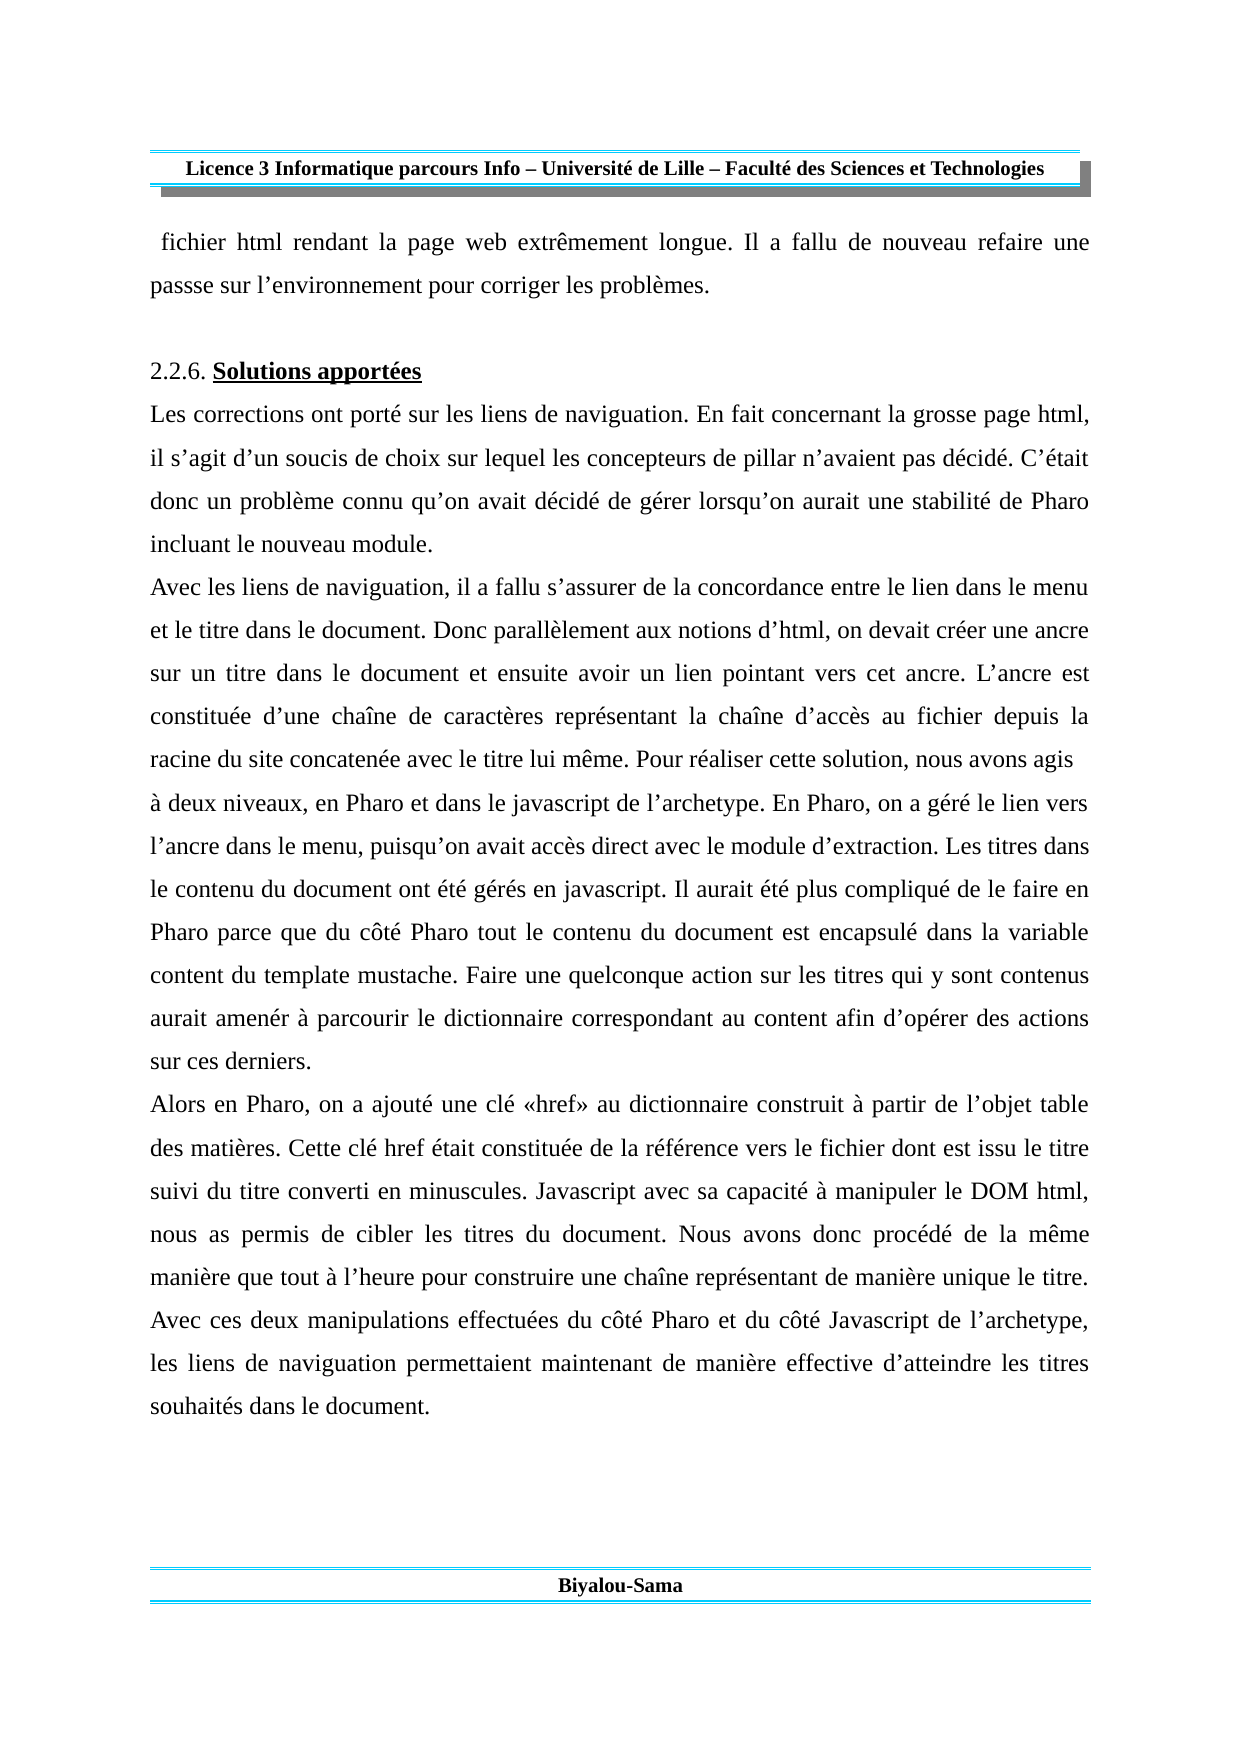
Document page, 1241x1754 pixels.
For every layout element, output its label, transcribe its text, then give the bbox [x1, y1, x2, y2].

text Avec les liens de naviguation, il a fallu s’assurer de la concordance entre le lien dans le menu et le titre dans le document. Donc parallèlement aux notions d’html, on devait créer une ancre sur un titre dans le document et ensuite avoir un lien pointant vers cet ancre. L’ancre est constituée d’une chaîne de caractères représentant la chaîne d’accès au fichier depuis la racine du site concatenée avec le titre lui même. Pour réaliser cette solution, nous avons agis [150, 572, 1091, 773]
text Alors en Pharo, on a ajouté une clé «href» au dictionnaire construit à partir de l’objet table des matières. Cette clé href était constituée de la référence vers le fichier dont est issu le titre suivi du titre converti en minuscules. Javascript avec sa capacité à manipuler le DOM html, nous as permis de cibler les titres du document. Nous avons donc procédé de la même manière que tout à l’heure pour construire une chaîne représentant de manière unique le titre. Avec ces deux manipulations effectuées du côté Pharo et du côté Javascript de l’archetype, les liens de naviguation permettaient maintenant de manière effective d’atteindre les titres souhaités dans le document. [150, 1089, 1091, 1420]
text à deux niveaux, en Pharo et dans le javascript de l’archetype. En Pharo, on a géré le lien vers l’ancre dans le menu, puisqu’on avait accès direct avec le module d’extraction. Les titres dans le contenu du document ont été gérés en javascript. Il aurait été plus compliqué de le faire en Pharo parce que du côté Pharo tout le contenu du document est encapsulé dans la variable content du template mustache. Faire une quelconque action sur les titres qui y sont contenus aurait amenér à parcourir le dictionnaire correspondant au content afin d’opérer des actions sur ces derniers. [150, 788, 1091, 1075]
text Les corrections ont porté sur les liens de naviguation. En fait concernant la grosse page html, il s’agit d’un soucis de choix sur lequel les concepteurs de pillar n’avaient pas décidé. C’était donc un problème connu qu’on avait décidé de gérer lorsqu’on aurait une stabilité de Pharo incluant le nouveau module. [150, 399, 1091, 558]
text 2.2.6. Solutions apportées [150, 356, 1091, 385]
text fichier html rendant la page web extrêmement longue. Il a fallu de nouveau refaire une passse sur l’environnement pour corriger les problèmes. [150, 227, 1091, 299]
